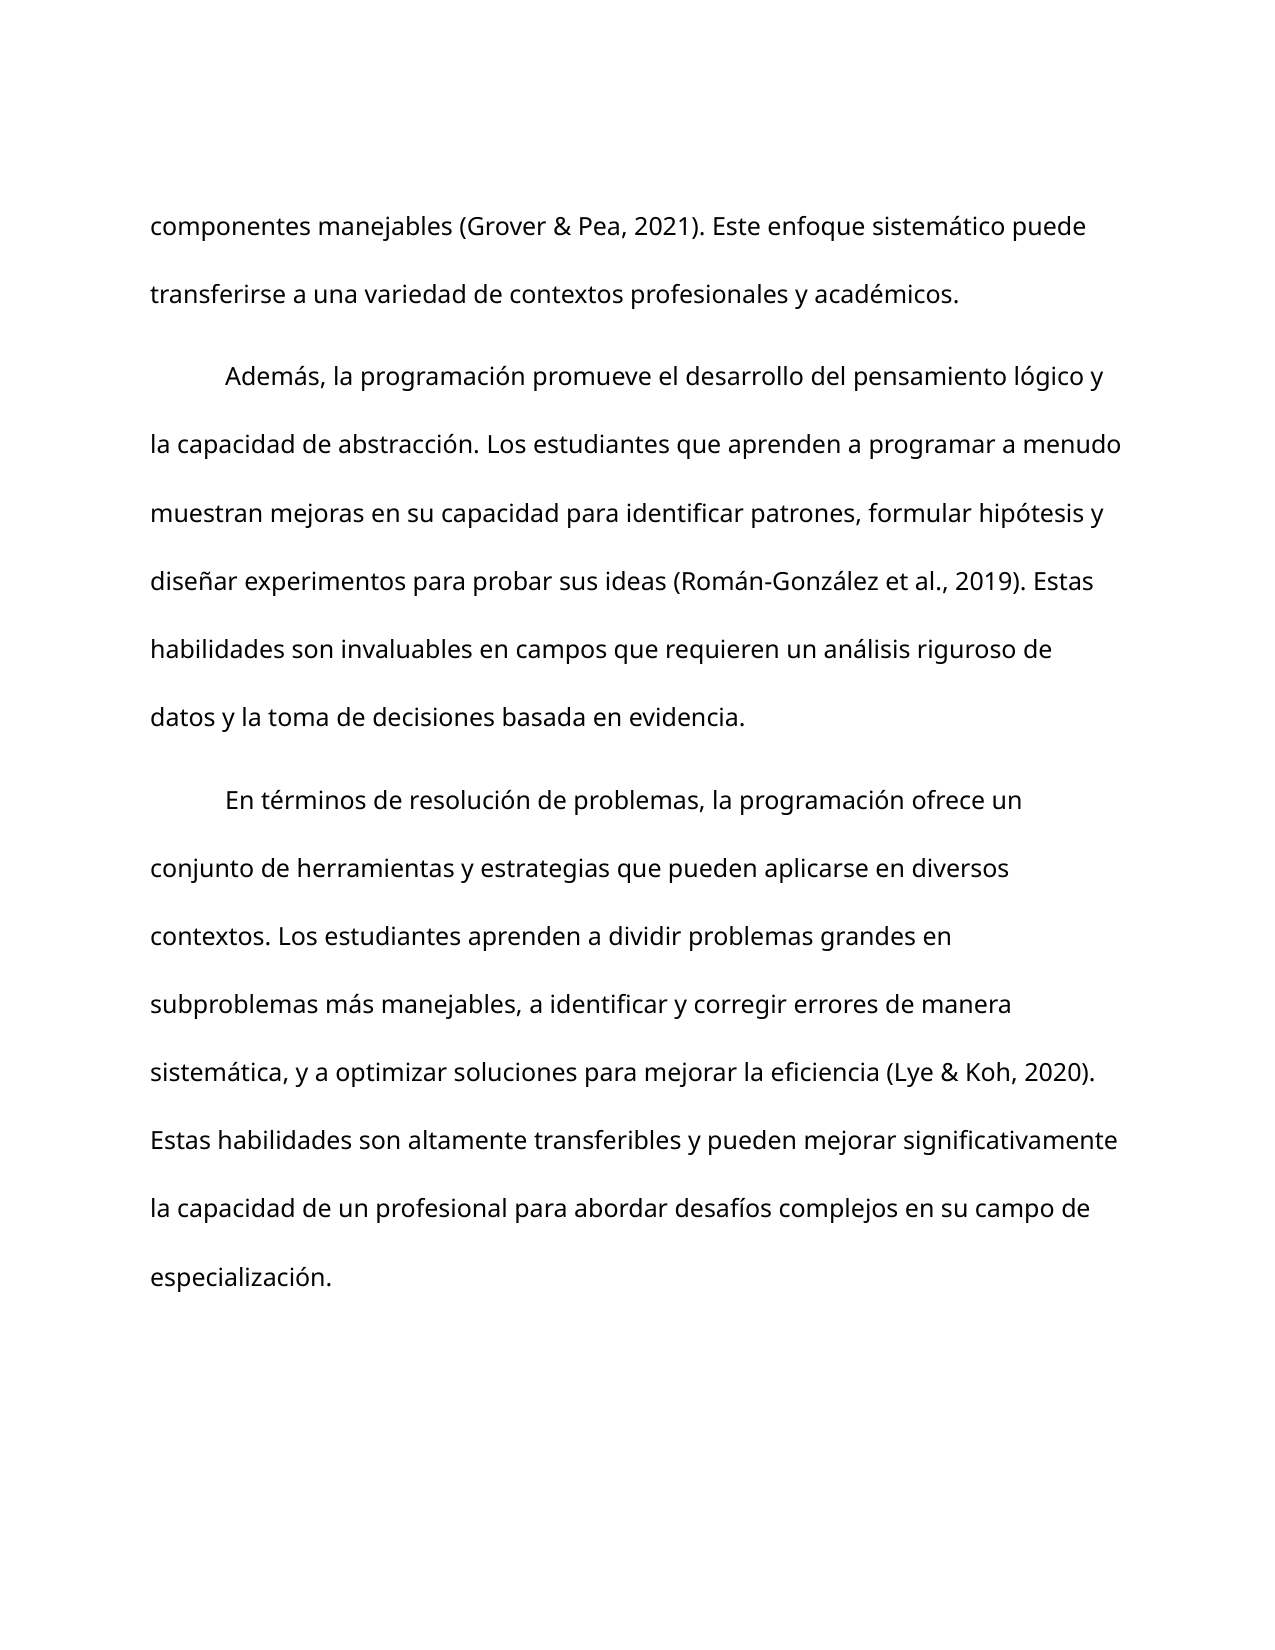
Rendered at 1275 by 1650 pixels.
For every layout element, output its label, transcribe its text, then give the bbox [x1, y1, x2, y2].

text componentes manejables (Grover & Pea, 2021). Este enfoque sistemático puede transferirse a una variedad de contextos profesionales y académicos. [150, 208, 1125, 310]
text Además, la programación promueve el desarrollo del pensamiento lógico y la capacidad de abstracción. Los estudiantes que aprenden a programar a menudo muestran mejoras en su capacidad para identificar patrones, formular hipótesis y diseñar experimentos para probar sus ideas (Román-González et al., 2019). Estas habilidades son invaluables en campos que requieren un análisis riguroso de datos y la toma de decisiones basada en evidencia. [150, 359, 1125, 734]
text En términos de resolución de problemas, la programación ofrece un conjunto de herramientas y estrategias que pueden aplicarse en diversos contextos. Los estudiantes aprenden a dividir problemas grandes en subproblemas más manejables, a identificar y corregir errores de manera sistemática, y a optimizar soluciones para mejorar la eficiencia (Lye & Koh, 2020). Estas habilidades son altamente transferibles y pueden mejorar significativamente la capacidad de un profesional para abordar desafíos complejos en su campo de especialización. [150, 782, 1125, 1293]
